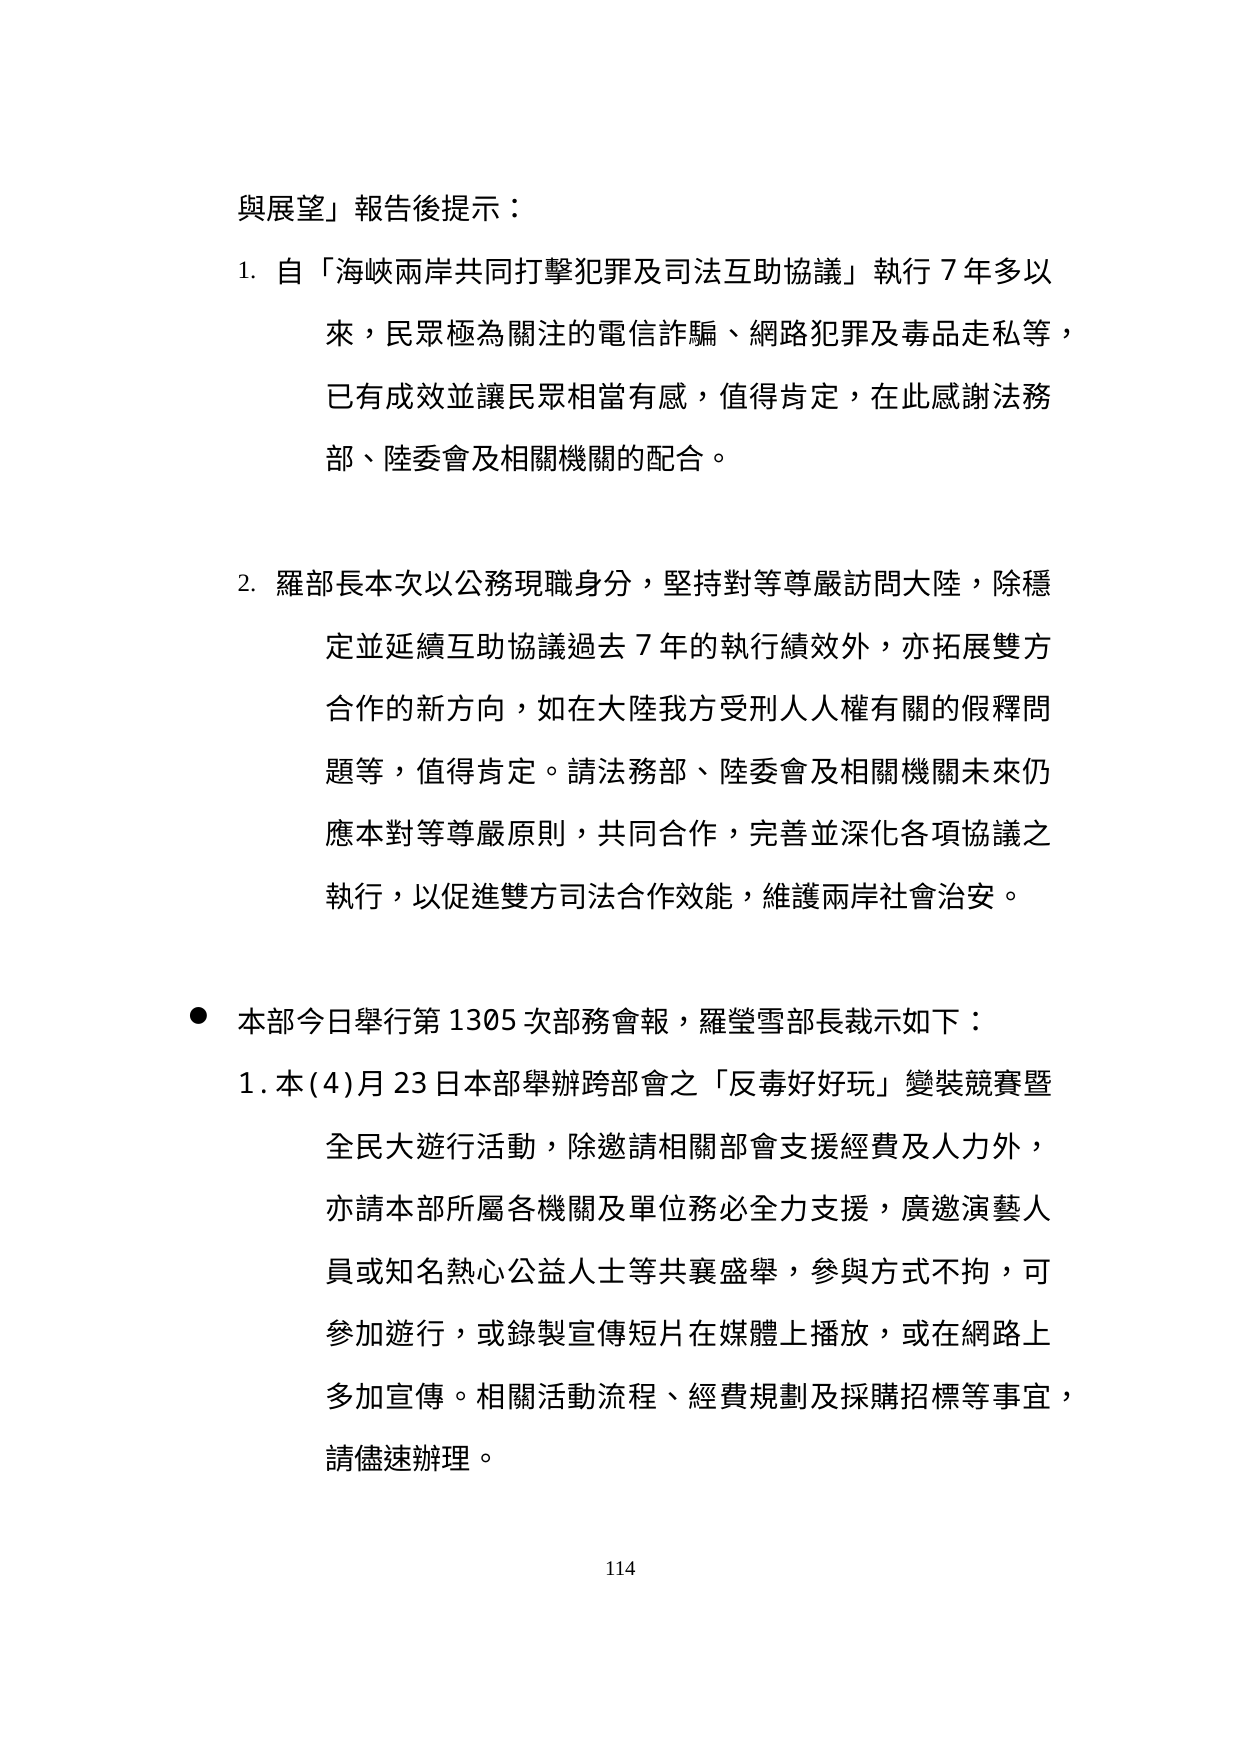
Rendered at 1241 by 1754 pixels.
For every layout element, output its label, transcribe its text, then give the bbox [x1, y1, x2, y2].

list 羅部長本次以公務現職身分，堅持對等尊嚴訪問大陸，除穩定並延續互助協議過去7年的執行績效外，亦拓展雙方合作的新方向，如在大陸我方受刑人人權有關的假釋問題等，值得肯定。請法務部、陸委會及相關機關未來仍應本對等尊嚴原則，共同合作，完善並深化各項協議之執行，以促進雙方司法合作效能，維護兩岸社會治安。 [237, 540, 1053, 915]
list 本部今日舉行第1305次部務會報，羅瑩雪部長裁示如下： [187, 978, 1053, 1040]
list 與展望」報告後提示： [187, 165, 1053, 228]
list 自「海峽兩岸共同打擊犯罪及司法互助協議」執行7年多以來，民眾極為關注的電信詐騙、網路犯罪及毒品走私等，已有成效並讓民眾相當有感，值得肯定，在此感謝法務部、陸委會及相關機關的配合。 [237, 228, 1053, 478]
list 本(4)月23日本部舉辦跨部會之「反毒好好玩」變裝競賽暨全民大遊行活動，除邀請相關部會支援經費及人力外，亦請本部所屬各機關及單位務必全力支援，廣邀演藝人員或知名熱心公益人士等共襄盛舉，參與方式不拘，可參加遊行，或錄製宣傳短片在媒體上播放，或在網路上多加宣傳。相關活動流程、經費規劃及採購招標等事宜，請儘速辦理。 [237, 1040, 1053, 1478]
